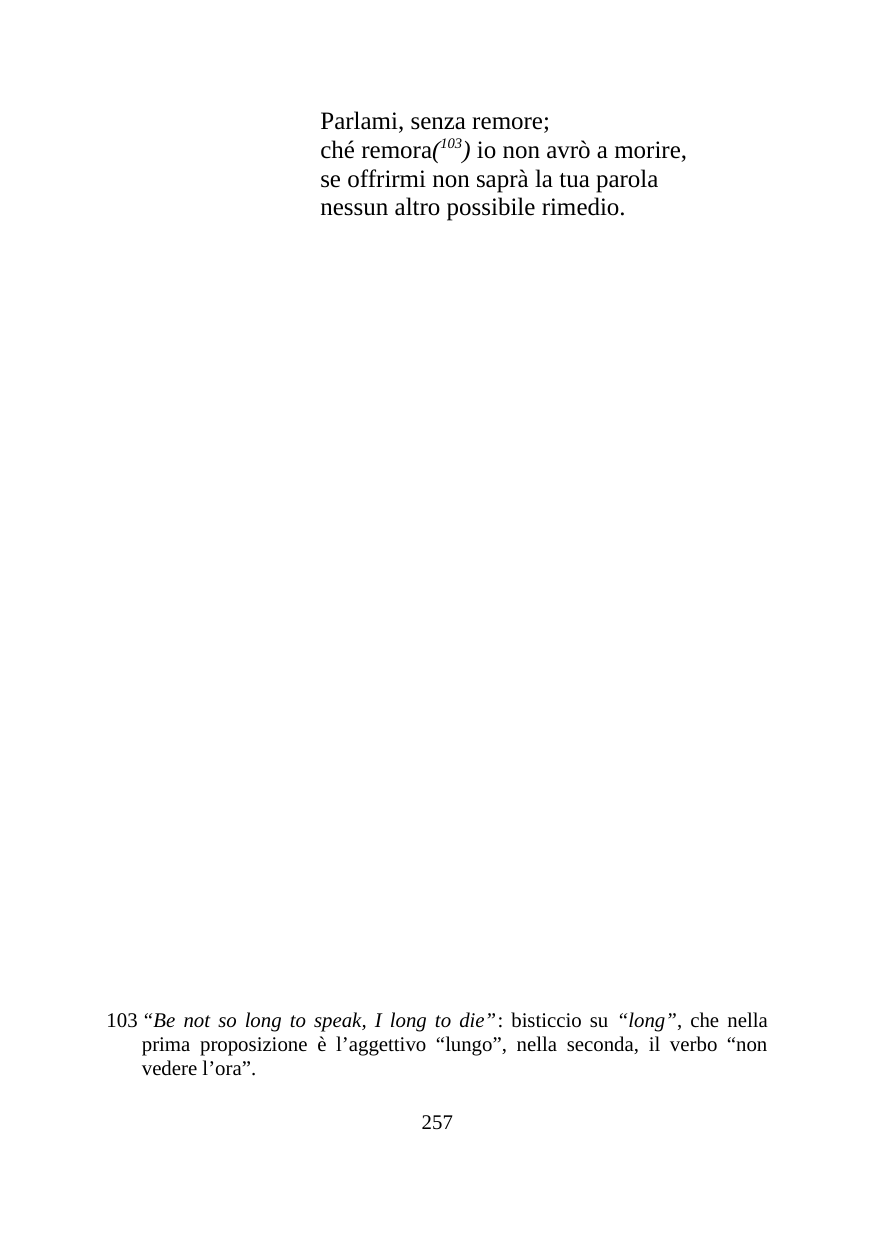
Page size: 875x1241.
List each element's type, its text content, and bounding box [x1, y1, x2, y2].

table_cell [106, 106, 313, 250]
table_cell Parlami, senza remore; ché remora() io non avrò a morire, se offrirmi non saprà la tua parola nessun altro possibile rimedio. [313, 106, 768, 250]
